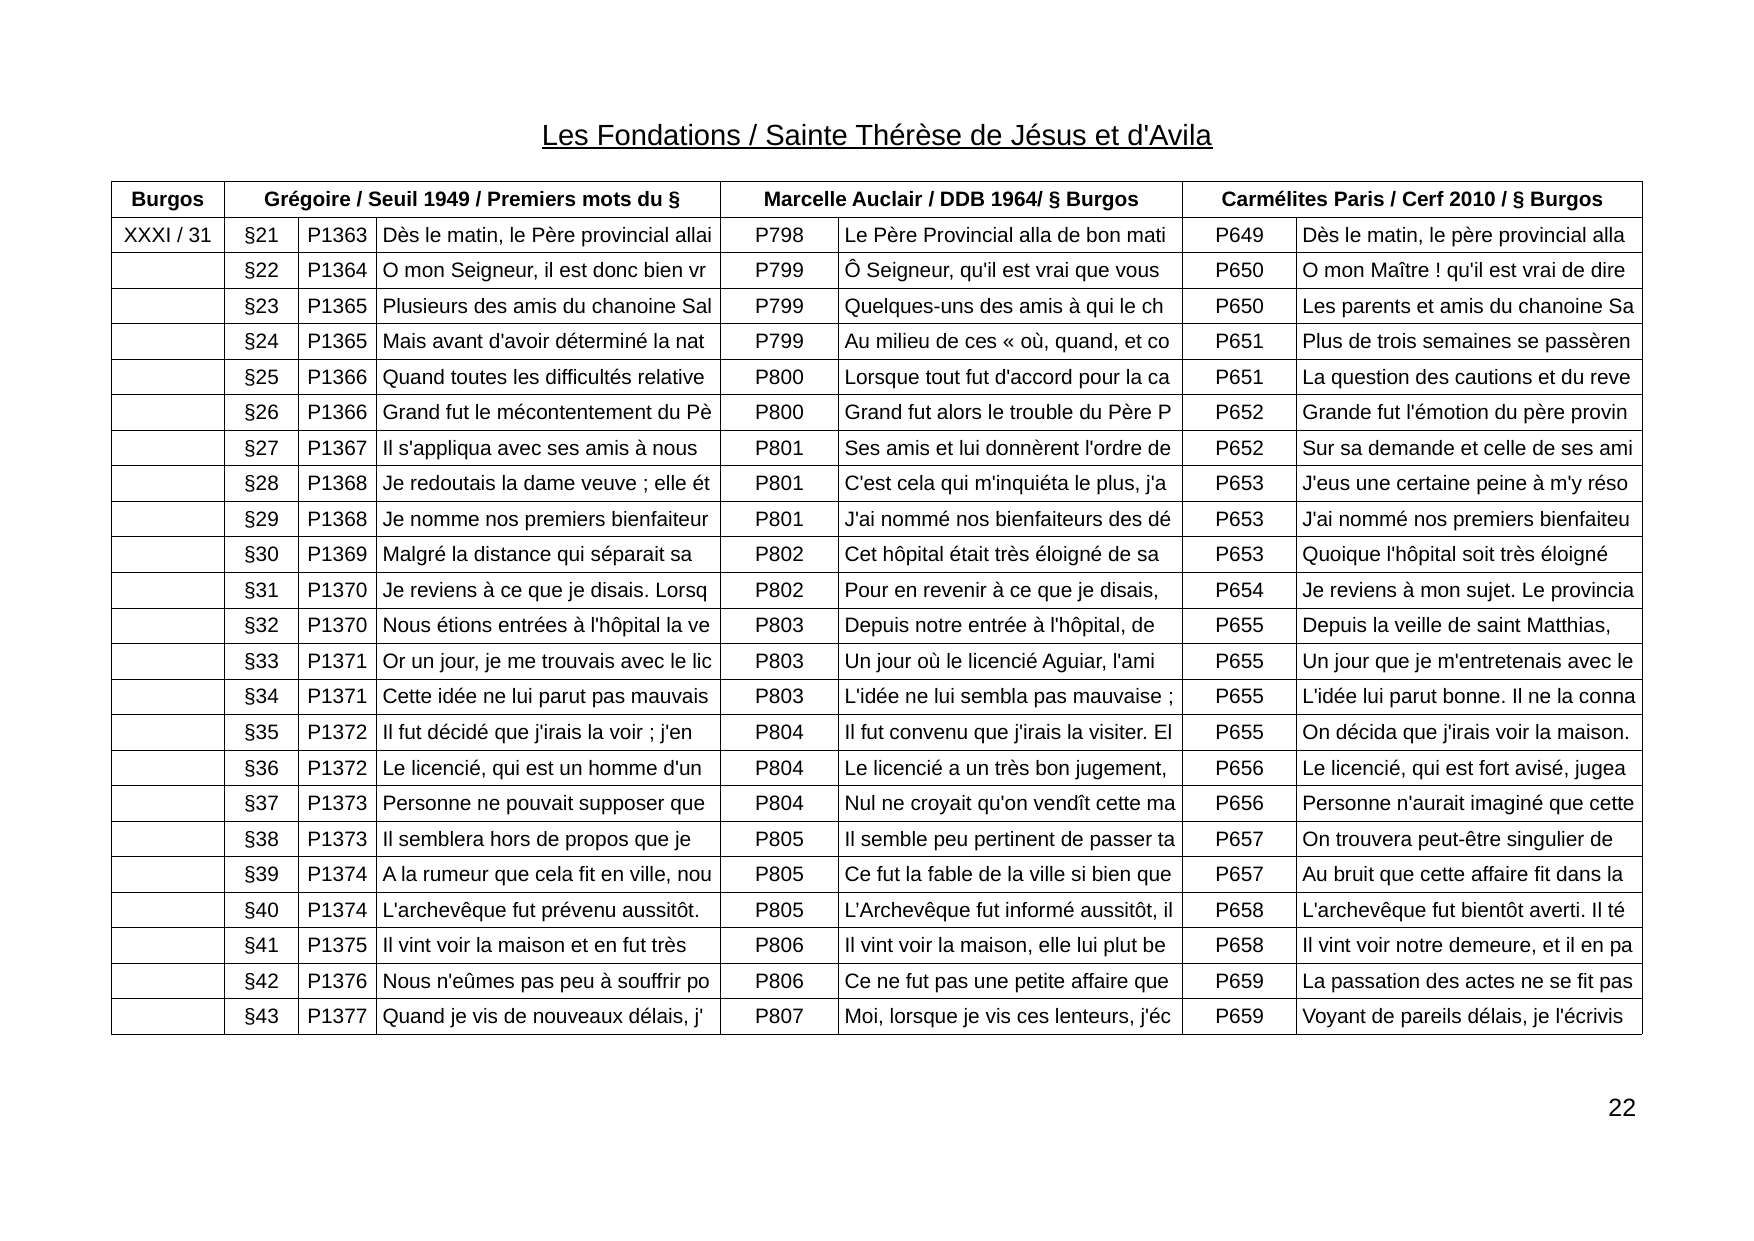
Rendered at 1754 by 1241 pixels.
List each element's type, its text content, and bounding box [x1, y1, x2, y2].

table_cell C'est cela qui m'inquiéta le plus, j'a [839, 466, 1182, 501]
table_cell P653 [1183, 537, 1296, 572]
table_cell L’Archevêque fut informé aussitôt, il [839, 893, 1182, 927]
table_cell P1370 [299, 609, 376, 643]
table_cell [112, 289, 224, 323]
table_cell Il fut décidé que j'irais la voir ; j'en [377, 715, 720, 749]
table_cell Un jour où le licencié Aguiar, l'ami [839, 644, 1182, 678]
table_cell P806 [721, 928, 838, 963]
table_cell J'ai nommé nos premiers bienfaiteu [1297, 502, 1642, 536]
table_cell [112, 324, 224, 359]
table_cell Il semble peu pertinent de passer ta [839, 822, 1182, 856]
table_cell P655 [1183, 609, 1296, 643]
table_cell P658 [1183, 893, 1296, 927]
table_cell Nul ne croyait qu'on vendît cette ma [839, 786, 1182, 821]
table_cell [112, 644, 224, 678]
table_cell P805 [721, 893, 838, 927]
table_cell [112, 928, 224, 963]
table_cell §30 [225, 537, 298, 572]
table_cell §33 [225, 644, 298, 678]
table_cell Voyant de pareils délais, je l'écrivis [1297, 999, 1642, 1034]
table_cell L'archevêque fut prévenu aussitôt. [377, 893, 720, 927]
table_cell Ses amis et lui donnèrent l'ordre de [839, 431, 1182, 465]
table_cell §29 [225, 502, 298, 536]
table_cell §23 [225, 289, 298, 323]
table_cell P801 [721, 502, 838, 536]
table_cell §40 [225, 893, 298, 927]
table_cell P1371 [299, 644, 376, 678]
table_cell §32 [225, 609, 298, 643]
table_cell Sur sa demande et celle de ses ami [1297, 431, 1642, 465]
table_cell P1375 [299, 928, 376, 963]
table_cell Un jour que je m'entretenais avec le [1297, 644, 1642, 678]
table_cell [112, 253, 224, 288]
table_cell P654 [1183, 573, 1296, 607]
table_cell Quelques-uns des amis à qui le ch [839, 289, 1182, 323]
table_cell Le licencié, qui est un homme d'un [377, 751, 720, 785]
table_cell P799 [721, 324, 838, 359]
table_cell Grégoire / Seuil 1949 / Premiers mots du § [225, 182, 720, 217]
table_cell Il vint voir la maison, elle lui plut be [839, 928, 1182, 963]
table_cell Depuis la veille de saint Matthias, [1297, 609, 1642, 643]
table_cell Les parents et amis du chanoine Sa [1297, 289, 1642, 323]
table_cell §27 [225, 431, 298, 465]
table_cell P1373 [299, 786, 376, 821]
table_cell P655 [1183, 644, 1296, 678]
table_cell Il s'appliqua avec ses amis à nous [377, 431, 720, 465]
table_cell P1363 [299, 218, 376, 252]
table_cell P656 [1183, 786, 1296, 821]
table_cell [112, 715, 224, 749]
table_cell P1370 [299, 573, 376, 607]
table_cell Plus de trois semaines se passèren [1297, 324, 1642, 359]
table_cell §25 [225, 360, 298, 394]
table_cell P1366 [299, 360, 376, 394]
table_cell P799 [721, 289, 838, 323]
table_cell O mon Maître ! qu'il est vrai de dire [1297, 253, 1642, 288]
table_cell Je reviens à ce que je disais. Lorsq [377, 573, 720, 607]
table_cell P801 [721, 431, 838, 465]
table_cell §39 [225, 857, 298, 892]
table_cell Personne ne pouvait supposer que [377, 786, 720, 821]
table_cell Quand je vis de nouveaux délais, j' [377, 999, 720, 1034]
table_cell Depuis notre entrée à l'hôpital, de [839, 609, 1182, 643]
table_cell Plusieurs des amis du chanoine Sal [377, 289, 720, 323]
table_cell J'ai nommé nos bienfaiteurs des dé [839, 502, 1182, 536]
table_cell Mais avant d'avoir déterminé la nat [377, 324, 720, 359]
table_cell [112, 537, 224, 572]
table_cell P807 [721, 999, 838, 1034]
table_cell P657 [1183, 857, 1296, 892]
table_cell On trouvera peut-être singulier de [1297, 822, 1642, 856]
table_cell Ce fut la fable de la ville si bien que [839, 857, 1182, 892]
table_cell P1373 [299, 822, 376, 856]
table_cell P803 [721, 644, 838, 678]
table_cell Nous n'eûmes pas peu à souffrir po [377, 964, 720, 998]
table_cell [112, 573, 224, 607]
table_cell Burgos [112, 182, 224, 217]
table_cell P655 [1183, 680, 1296, 714]
table_cell [112, 893, 224, 927]
table_cell P655 [1183, 715, 1296, 749]
table_cell [112, 431, 224, 465]
table_cell P798 [721, 218, 838, 252]
table_cell O mon Seigneur, il est donc bien vr [377, 253, 720, 288]
table_cell P653 [1183, 502, 1296, 536]
table_cell §24 [225, 324, 298, 359]
table_cell §36 [225, 751, 298, 785]
table_cell P1364 [299, 253, 376, 288]
table_cell §22 [225, 253, 298, 288]
table_cell [112, 609, 224, 643]
table_cell Il semblera hors de propos que je [377, 822, 720, 856]
table_cell Le Père Provincial alla de bon mati [839, 218, 1182, 252]
table_cell Dès le matin, le père provincial alla [1297, 218, 1642, 252]
table_cell §42 [225, 964, 298, 998]
table_cell [112, 964, 224, 998]
table_cell Nous étions entrées à l'hôpital la ve [377, 609, 720, 643]
table_cell §43 [225, 999, 298, 1034]
table_cell [112, 786, 224, 821]
table_cell Ce ne fut pas une petite affaire que [839, 964, 1182, 998]
table_cell §37 [225, 786, 298, 821]
table_cell P658 [1183, 928, 1296, 963]
table_cell P803 [721, 680, 838, 714]
table_cell [112, 466, 224, 501]
table_cell P657 [1183, 822, 1296, 856]
table_cell P1366 [299, 395, 376, 430]
table_cell Je redoutais la dame veuve ; elle ét [377, 466, 720, 501]
table_cell P651 [1183, 360, 1296, 394]
table_cell P803 [721, 609, 838, 643]
table_cell P1369 [299, 537, 376, 572]
table_cell P653 [1183, 466, 1296, 501]
table_cell P1367 [299, 431, 376, 465]
table_cell [112, 857, 224, 892]
table_cell [112, 680, 224, 714]
table_cell Le licencié, qui est fort avisé, jugea [1297, 751, 1642, 785]
table_cell Il vint voir notre demeure, et il en pa [1297, 928, 1642, 963]
table_cell A la rumeur que cela fit en ville, nou [377, 857, 720, 892]
table_cell [112, 360, 224, 394]
table_cell Moi, lorsque je vis ces lenteurs, j'éc [839, 999, 1182, 1034]
table_cell Je nomme nos premiers bienfaiteur [377, 502, 720, 536]
table_cell Marcelle Auclair / DDB 1964/ § Burgos [721, 182, 1182, 217]
table_cell §28 [225, 466, 298, 501]
table_cell P1365 [299, 324, 376, 359]
table_cell §35 [225, 715, 298, 749]
table_cell P1368 [299, 502, 376, 536]
table_cell P659 [1183, 999, 1296, 1034]
table_cell Pour en revenir à ce que je disais, [839, 573, 1182, 607]
table_cell P801 [721, 466, 838, 501]
table_cell P806 [721, 964, 838, 998]
table_cell XXXI / 31 [112, 218, 224, 252]
table_cell Cette idée ne lui parut pas mauvais [377, 680, 720, 714]
table_cell Lorsque tout fut d'accord pour la ca [839, 360, 1182, 394]
table_cell P804 [721, 786, 838, 821]
table_cell Au milieu de ces « où, quand, et co [839, 324, 1182, 359]
table_cell [112, 502, 224, 536]
table_cell §38 [225, 822, 298, 856]
table_cell P1374 [299, 857, 376, 892]
table_cell L'archevêque fut bientôt averti. Il té [1297, 893, 1642, 927]
table_cell La question des cautions et du reve [1297, 360, 1642, 394]
table_cell P659 [1183, 964, 1296, 998]
table_cell Quoique l'hôpital soit très éloigné [1297, 537, 1642, 572]
table_cell P800 [721, 395, 838, 430]
table_cell Grande fut l'émotion du père provin [1297, 395, 1642, 430]
table_cell [112, 999, 224, 1034]
table_cell P1376 [299, 964, 376, 998]
table_cell P652 [1183, 395, 1296, 430]
table_cell Ô Seigneur, qu'il est vrai que vous [839, 253, 1182, 288]
table_cell P1368 [299, 466, 376, 501]
table_cell P649 [1183, 218, 1296, 252]
table_cell Au bruit que cette affaire fit dans la [1297, 857, 1642, 892]
table_cell P804 [721, 751, 838, 785]
table_cell P802 [721, 573, 838, 607]
table_cell Grand fut le mécontentement du Pè [377, 395, 720, 430]
table_cell P650 [1183, 289, 1296, 323]
table_cell P805 [721, 857, 838, 892]
table_cell §26 [225, 395, 298, 430]
table_cell P1377 [299, 999, 376, 1034]
table_cell [112, 822, 224, 856]
table_cell P656 [1183, 751, 1296, 785]
table_cell P799 [721, 253, 838, 288]
table_cell Or un jour, je me trouvais avec le lic [377, 644, 720, 678]
table_cell Dès le matin, le Père provincial allai [377, 218, 720, 252]
table_cell P800 [721, 360, 838, 394]
table_cell L'idée lui parut bonne. Il ne la conna [1297, 680, 1642, 714]
table_cell §31 [225, 573, 298, 607]
table_cell P802 [721, 537, 838, 572]
table_cell [112, 751, 224, 785]
table_cell On décida que j'irais voir la maison. [1297, 715, 1642, 749]
table_cell Il fut convenu que j'irais la visiter. El [839, 715, 1182, 749]
table_cell [112, 395, 224, 430]
table_cell P650 [1183, 253, 1296, 288]
table_cell P1365 [299, 289, 376, 323]
table_cell P1374 [299, 893, 376, 927]
table_cell §41 [225, 928, 298, 963]
table_cell Personne n'aurait imaginé que cette [1297, 786, 1642, 821]
table_cell Malgré la distance qui séparait sa [377, 537, 720, 572]
table_cell La passation des actes ne se fit pas [1297, 964, 1642, 998]
table_cell P1372 [299, 715, 376, 749]
table_cell L'idée ne lui sembla pas mauvaise ; [839, 680, 1182, 714]
table_cell §34 [225, 680, 298, 714]
table_cell Quand toutes les difficultés relative [377, 360, 720, 394]
table_cell P804 [721, 715, 838, 749]
table_cell Cet hôpital était très éloigné de sa [839, 537, 1182, 572]
table_cell P651 [1183, 324, 1296, 359]
table_cell P1372 [299, 751, 376, 785]
table_cell Grand fut alors le trouble du Père P [839, 395, 1182, 430]
table_cell P652 [1183, 431, 1296, 465]
table_cell §21 [225, 218, 298, 252]
table_cell Le licencié a un très bon jugement, [839, 751, 1182, 785]
table_cell J'eus une certaine peine à m'y réso [1297, 466, 1642, 501]
table_cell Carmélites Paris / Cerf 2010 / § Burgos [1183, 182, 1642, 217]
table_cell P805 [721, 822, 838, 856]
table_cell P1371 [299, 680, 376, 714]
table_cell Je reviens à mon sujet. Le provincia [1297, 573, 1642, 607]
table_cell Il vint voir la maison et en fut très [377, 928, 720, 963]
